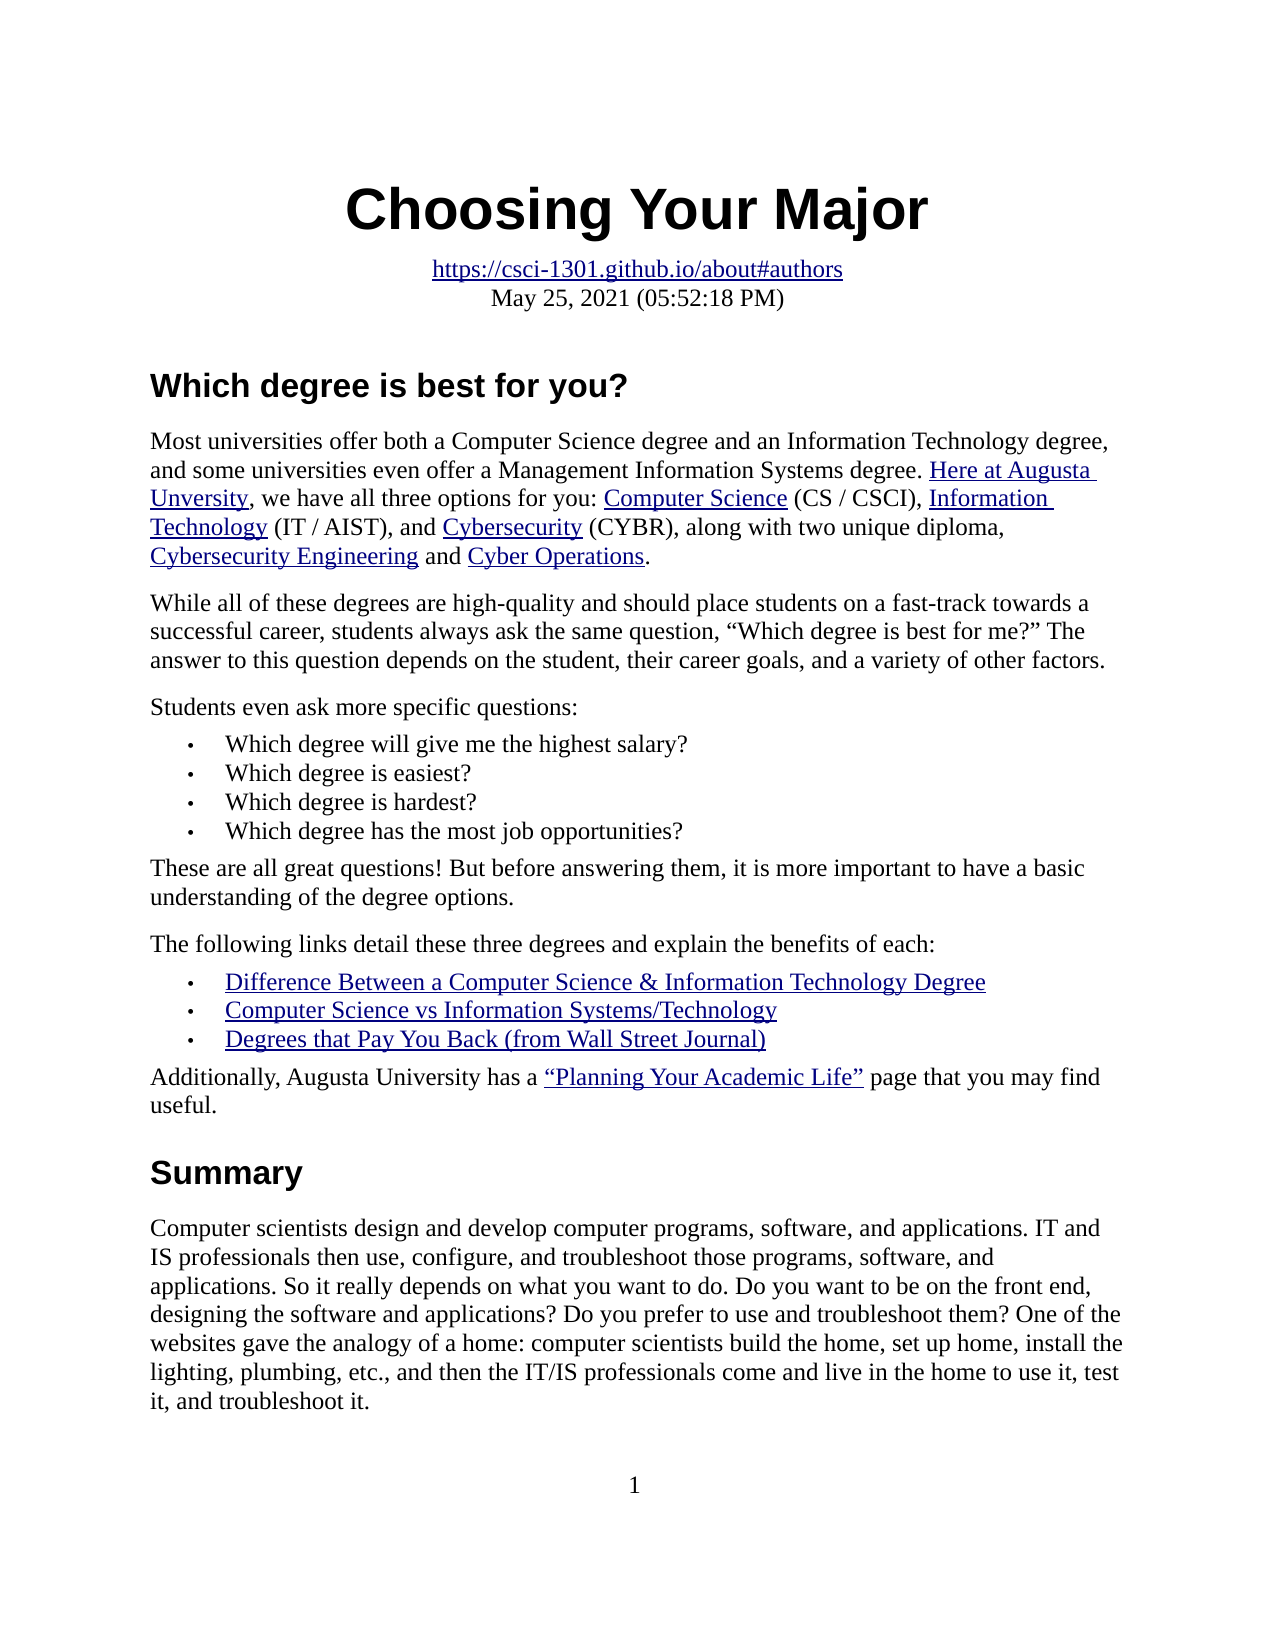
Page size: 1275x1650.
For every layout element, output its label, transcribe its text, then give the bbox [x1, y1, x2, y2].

list Which degree will give me the highest salary? [187, 729, 1125, 758]
text May 25, 2021 (05:52:18 PM) [150, 283, 1125, 312]
text Students even ask more specific questions: [150, 692, 1125, 721]
text https://csci-1301.github.io/about#authors [150, 254, 1125, 283]
list Computer Science vs Information Systems/Technology [187, 995, 1125, 1024]
subtitle Which degree is best for you? [150, 366, 1125, 404]
text Additionally, Augusta University has a “Planning Your Academic Life” page that you may find useful. [150, 1062, 1125, 1119]
list Which degree has the most job opportunities? [187, 816, 1125, 844]
text While all of these degrees are high-quality and should place students on a fast-track towards a successful career, students always ask the same question, “Which degree is best for me?” The answer to this question depends on the student, their career goals, and a variety of other factors. [150, 588, 1125, 674]
text These are all great questions! But before answering them, it is more important to have a basic understanding of the degree options. [150, 853, 1125, 911]
list Which degree is easiest? [187, 758, 1125, 787]
list Which degree is hardest? [187, 787, 1125, 816]
title Choosing Your Major [150, 175, 1125, 242]
subtitle Summary [150, 1153, 1125, 1192]
list Difference Between a Computer Science & Information Technology Degree [187, 967, 1125, 995]
text The following links detail these three degrees and explain the benefits of each: [150, 929, 1125, 958]
text Computer scientists design and develop computer programs, software, and applications. IT and IS professionals then use, configure, and troubleshoot those programs, software, and applications. So it really depends on what you want to do. Do you want to be on the front end, designing the software and applications? Do you prefer to use and troubleshoot them? One of the websites gave the analogy of a home: computer scientists build the home, set up home, install the lighting, plumbing, etc., and then the IT/IS professionals come and live in the home to use it, test it, and troubleshoot it. [150, 1213, 1125, 1414]
list Degrees that Pay You Back (from Wall Street Journal) [187, 1024, 1125, 1053]
text Most universities offer both a Computer Science degree and an Information Technology degree, and some universities even offer a Management Information Systems degree. Here at Augusta Unversity, we have all three options for you: Computer Science (CS / CSCI), Information Technology (IT / AIST), and Cybersecurity (CYBR), along with two unique diploma, Cybersecurity Engineering and Cyber Operations. [150, 426, 1125, 570]
